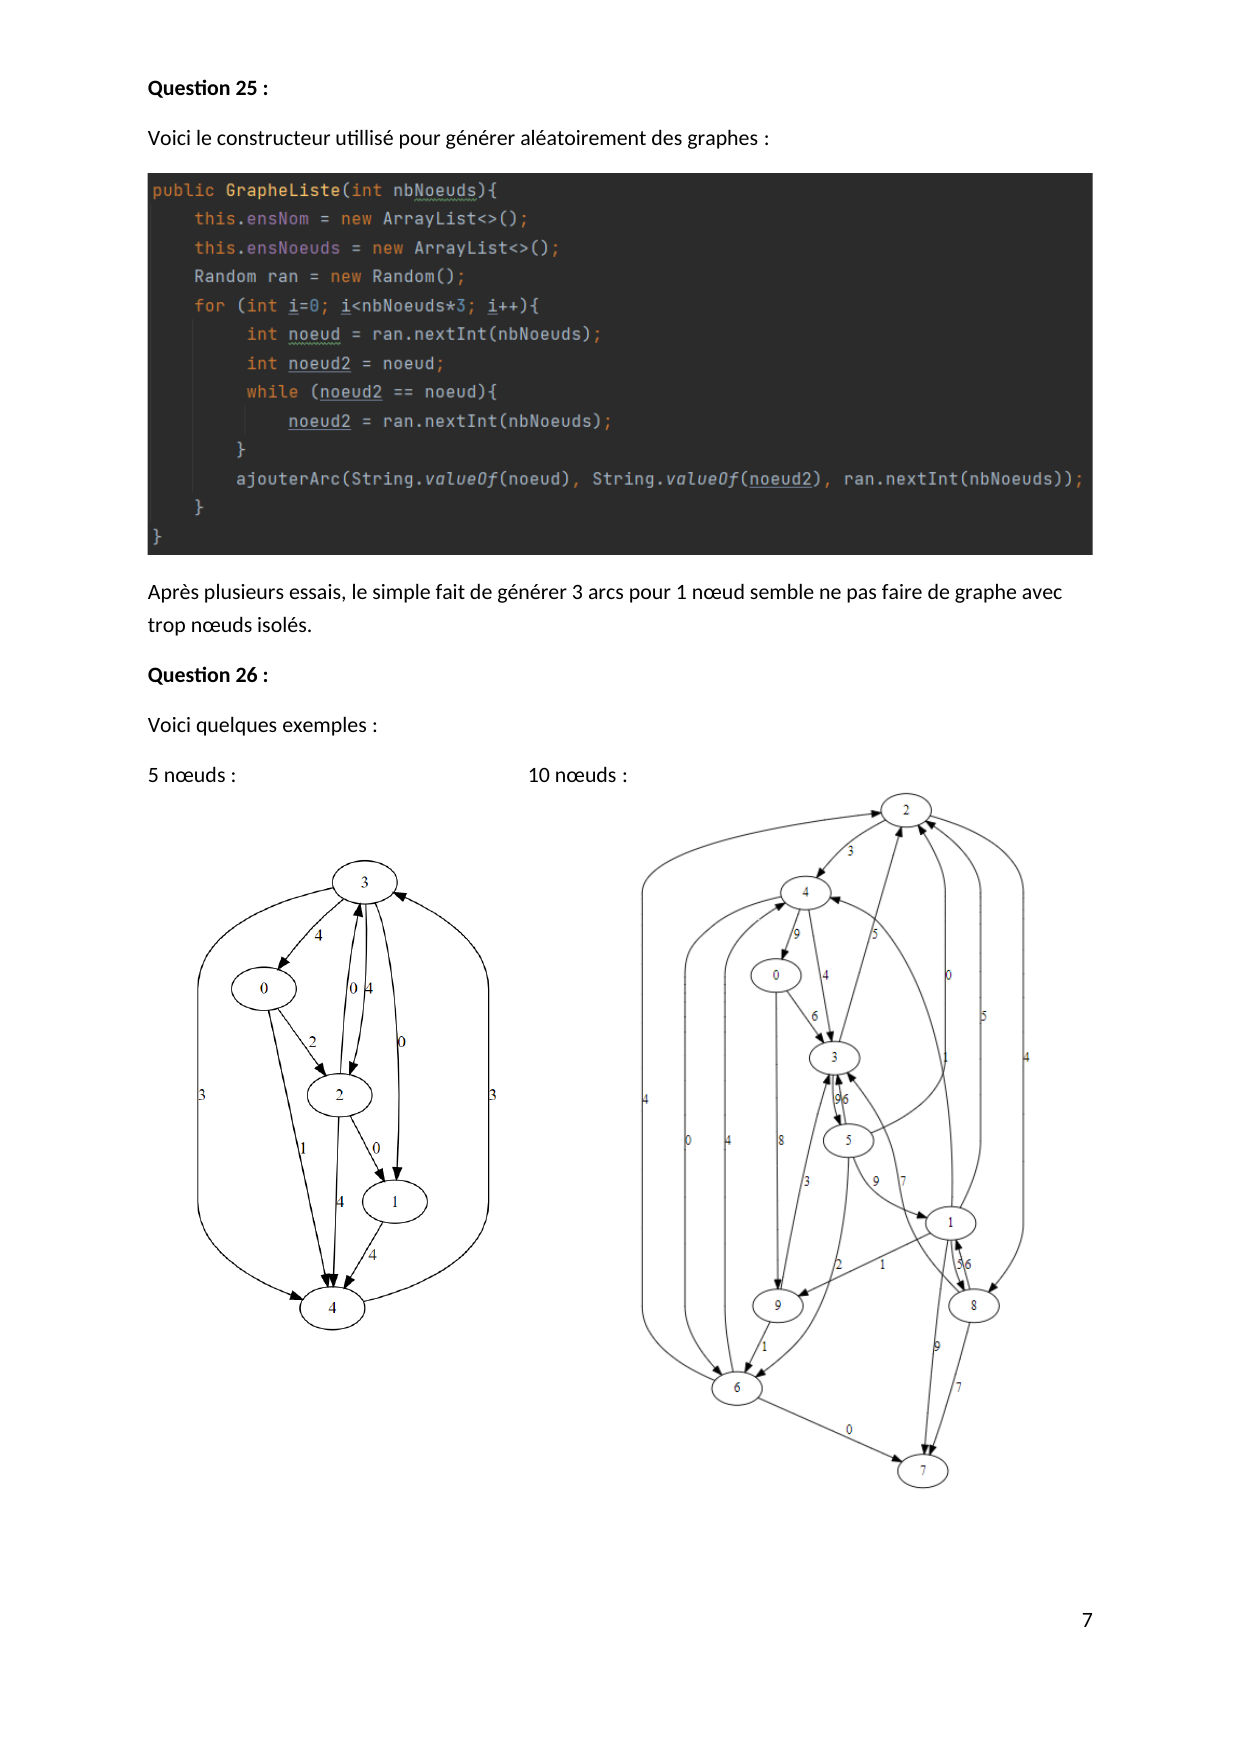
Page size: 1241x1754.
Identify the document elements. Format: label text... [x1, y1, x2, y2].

text Voici quelques exemples : [148, 711, 1093, 738]
text Après plusieurs essais, le simple fait de générer 3 arcs pour 1 nœud semble ne pas faire de graphe avec trop nœuds isolés. [148, 578, 1093, 638]
text Question 25 : [148, 74, 1093, 100]
text Voici le constructeur utillisé pour générer aléatoirement des graphes : [148, 124, 1093, 150]
text 5 nœuds : 10 nœuds : [148, 761, 1093, 788]
text Question 26 : [148, 661, 1093, 688]
